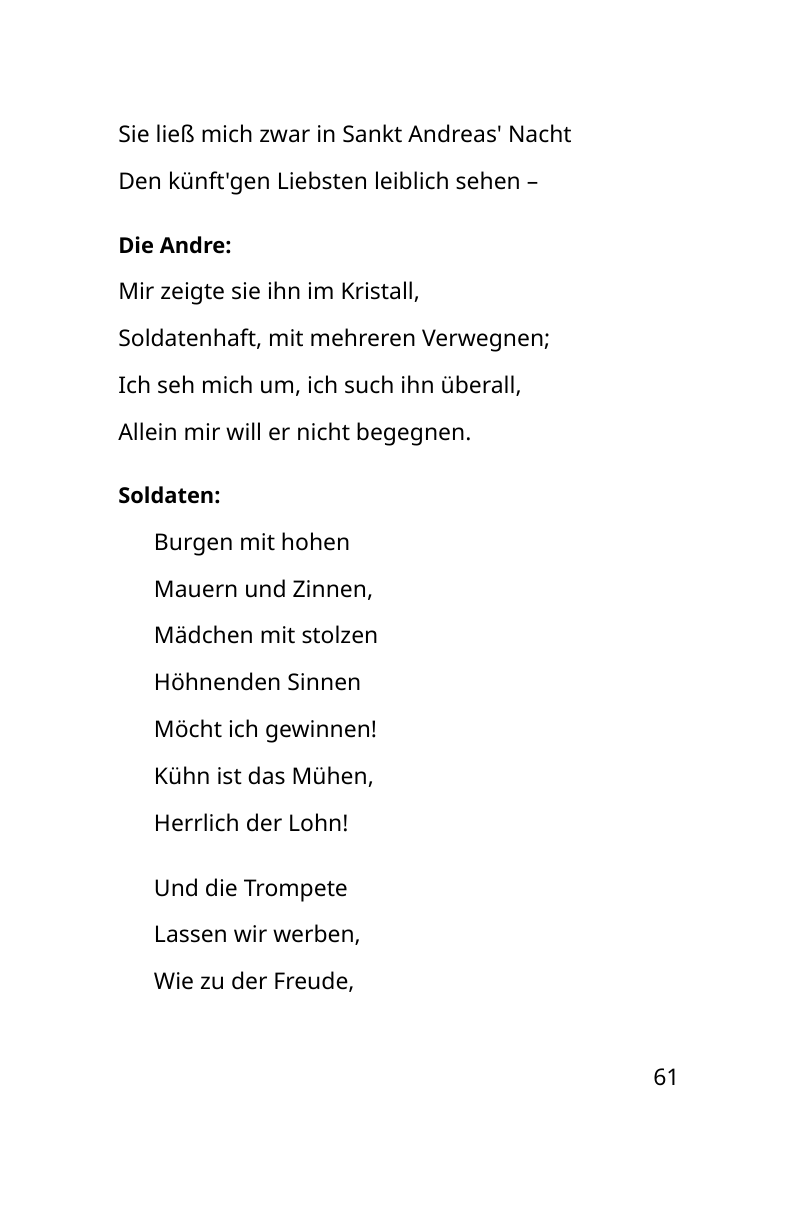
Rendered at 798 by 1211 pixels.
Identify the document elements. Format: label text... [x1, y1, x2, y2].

text Soldaten: Burgen mit hohen Mauern und Zinnen, Mädchen mit stolzen Höhnenden Sinnen Möcht ich gewinnen! Kühn ist das Mühen, Herrlich der Lohn! [118, 480, 679, 838]
text Und die Trompete Lassen wir werben, Wie zu der Freude, [118, 871, 679, 996]
text Die Andre: Mir zeigte sie ihn im Kristall, Soldatenhaft, mit mehreren Verwegnen; Ich seh mich um, ich such ihn überall, Allein mir will er nicht begegnen. [118, 229, 679, 447]
text Sie ließ mich zwar in Sankt Andreas' Nacht Den künft'gen Liebsten leiblich sehen – [118, 118, 679, 196]
